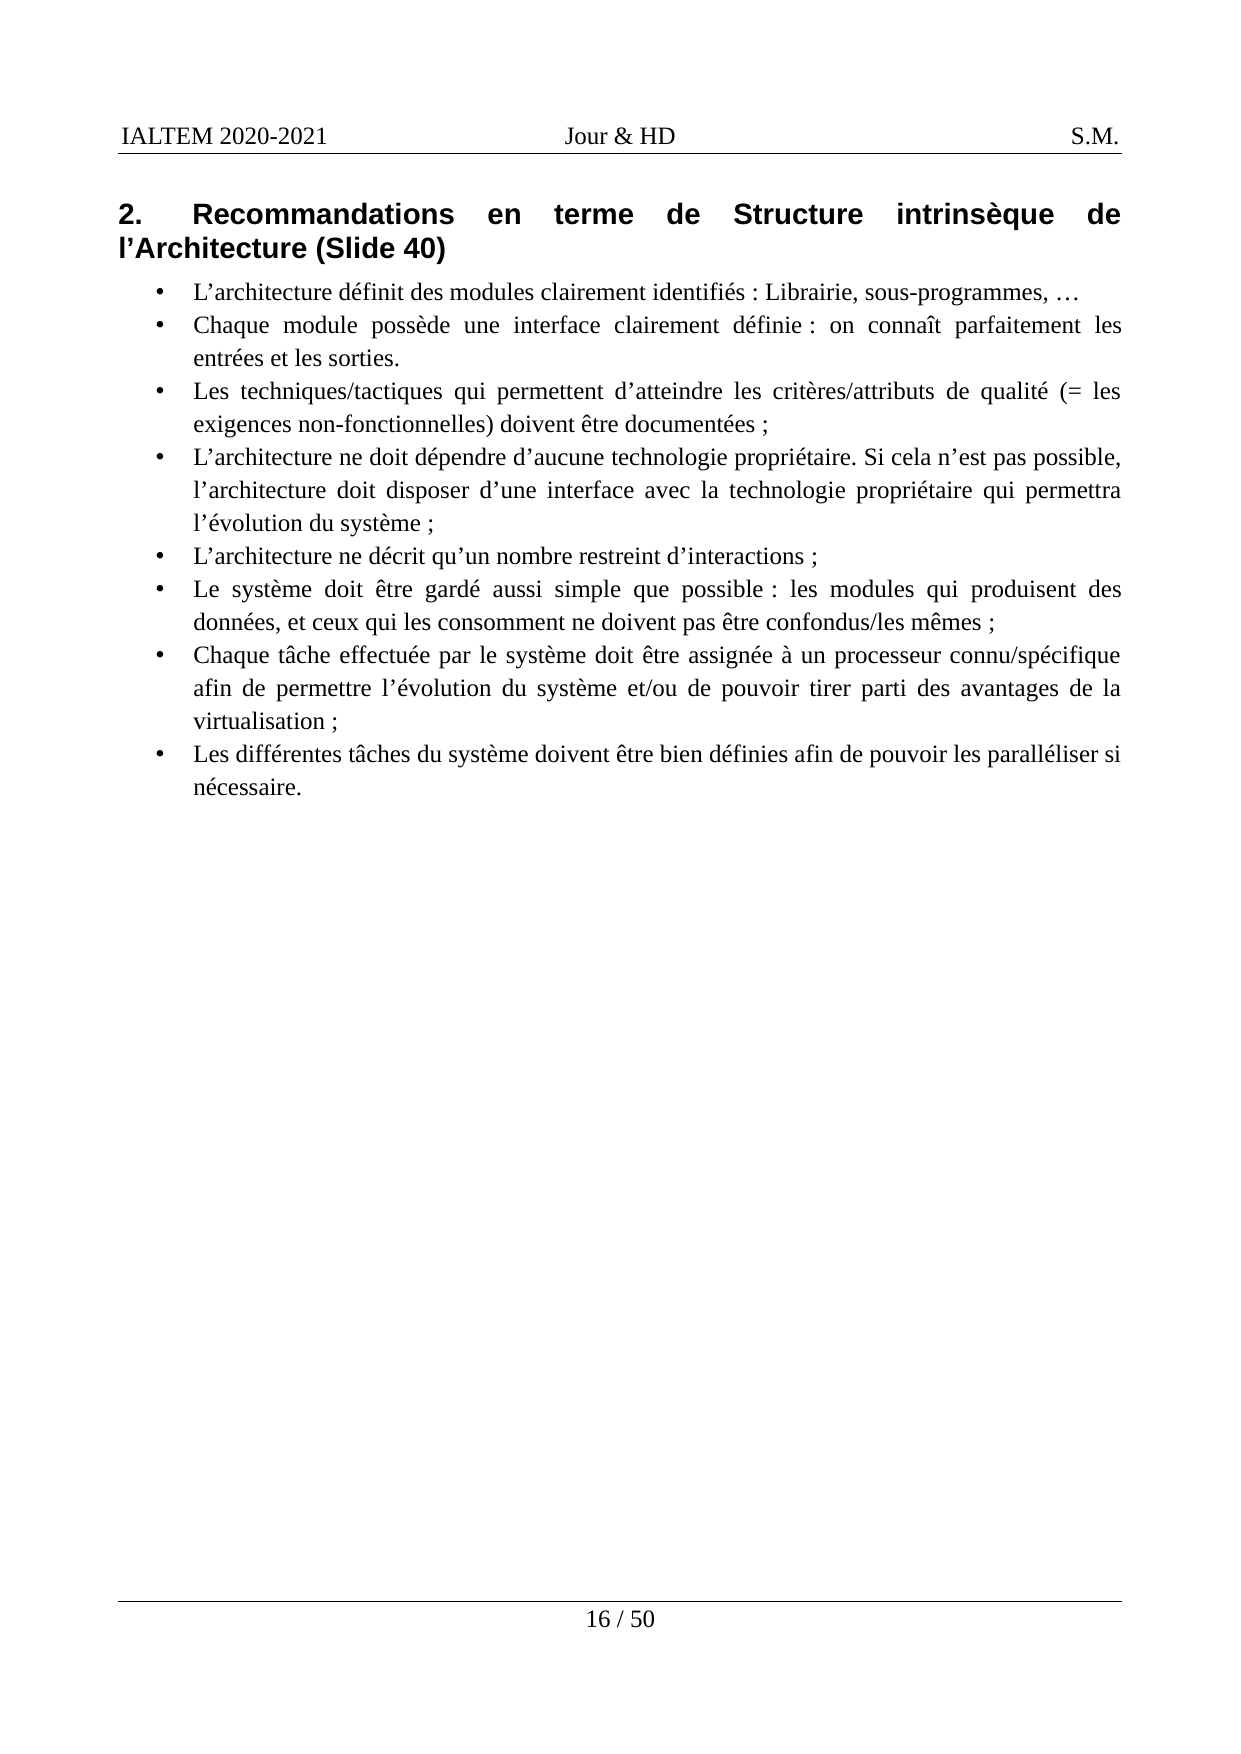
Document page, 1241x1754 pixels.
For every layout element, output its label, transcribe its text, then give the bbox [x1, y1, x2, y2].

list L’architecture ne décrit qu’un nombre restreint d’interactions ; [156, 541, 1122, 570]
list L’architecture ne doit dépendre d’aucune technologie propriétaire. Si cela n’est pas possible, l’architecture doit disposer d’une interface avec la technologie propriétaire qui permettra l’évolution du système ; [156, 442, 1122, 537]
list Les différentes tâches du système doivent être bien définies afin de pouvoir les paralléliser si nécessaire. [156, 739, 1122, 801]
list Chaque tâche effectuée par le système doit être assignée à un processeur connu/spécifique afin de permettre l’évolution du système et/ou de pouvoir tirer parti des avantages de la virtualisation ; [156, 640, 1122, 735]
list Le système doit être gardé aussi simple que possible : les modules qui produisent des données, et ceux qui les consomment ne doivent pas être confondus/les mêmes ; [156, 574, 1122, 636]
list Les techniques/tactiques qui permettent d’atteindre les critères/attributs de qualité (= les exigences non-fonctionnelles) doivent être documentées ; [156, 376, 1122, 438]
subtitle Recommandations en terme de Structure intrinsèque de l’Architecture (Slide 40) [118, 197, 1122, 264]
list Chaque module possède une interface clairement définie : on connaît parfaitement les entrées et les sorties. [156, 310, 1122, 372]
list L’architecture définit des modules clairement identifiés : Librairie, sous-programmes, … [156, 277, 1122, 306]
